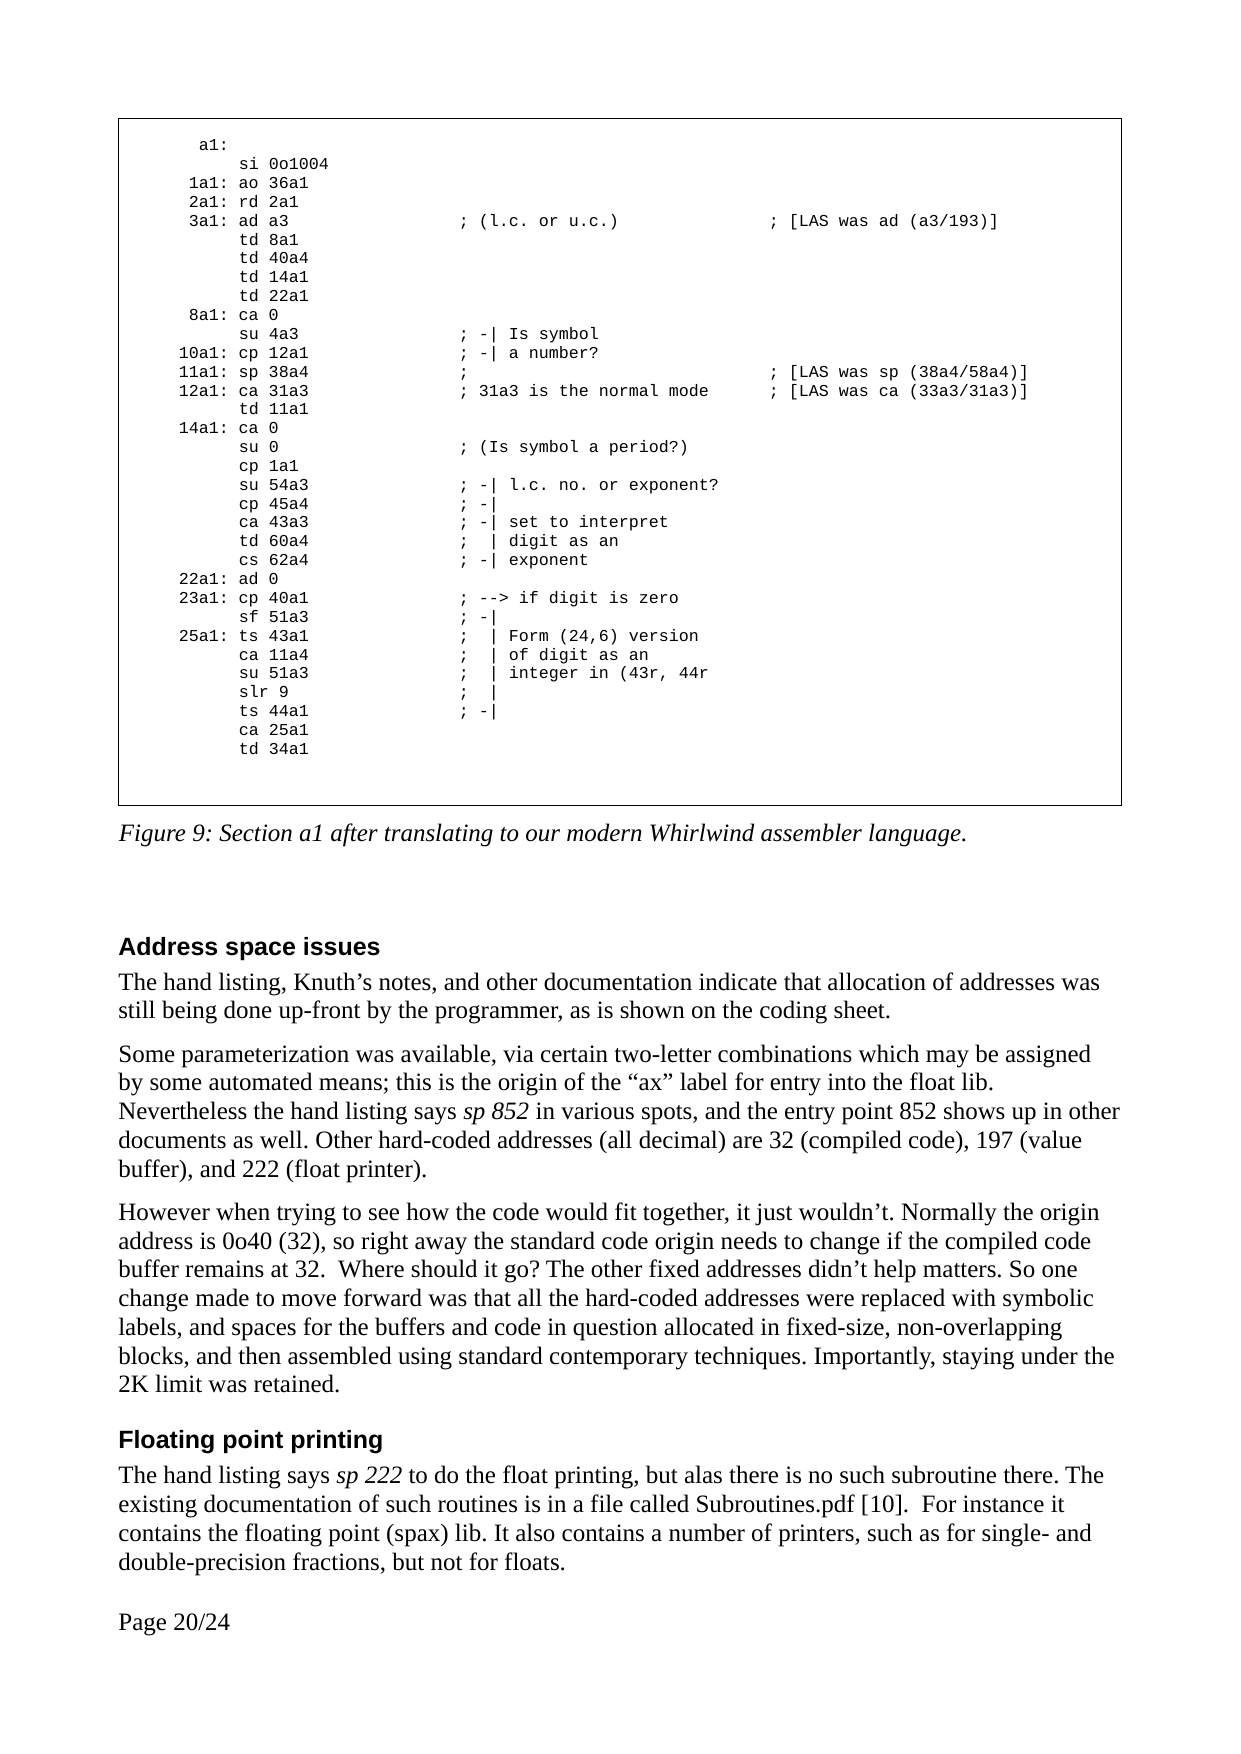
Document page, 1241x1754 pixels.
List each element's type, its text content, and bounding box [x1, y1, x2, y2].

text Some parameterization was available, via certain two-letter combinations which may be assigned by some automated means; this is the origin of the “ax” label for entry into the float lib. Nevertheless the hand listing says sp 852 in various spots, and the entry point 852 shows up in other documents as well. Other hard-coded addresses (all decimal) are 32 (compiled code), 197 (value buffer), and 222 (float printer). [118, 1039, 1122, 1182]
text The hand listing, Knuth’s notes, and other documentation indicate that allocation of addresses was still being done up-front by the programmer, as is shown on the coding sheet. [118, 967, 1122, 1024]
text Figure 9: Section a1 after translating to our modern Whirlwind assembler language. [119, 806, 1122, 847]
text However when trying to see how the code would fit together, it just wouldn’t. Normally the origin address is 0o40 (32), so right away the standard code origin needs to change if the compiled code buffer remains at 32. Where should it go? The other fixed addresses didn’t help matters. So one change made to move forward was that all the hard-coded addresses were replaced with symbolic labels, and spaces for the buffers and code in question allocated in fixed-size, non-overlapping blocks, and then assembled using standard contemporary techniques. Importantly, staying under the 2K limit was retained. [118, 1197, 1122, 1398]
text The hand listing says sp 222 to do the float printing, but alas there is no such subroutine there. The existing documentation of such routines is in a file called Subroutines.pdf [10]. For instance it contains the floating point (spax) lib. It also contains a number of printers, such as for single- and double-precision fractions, but not for floats. [118, 1460, 1122, 1575]
subtitle Floating point printing [118, 1425, 1122, 1454]
text Figure 9: Section a1 after translating to our modern Whirlwind assembler language. [119, 131, 1121, 805]
subtitle Address space issues [118, 932, 1122, 960]
